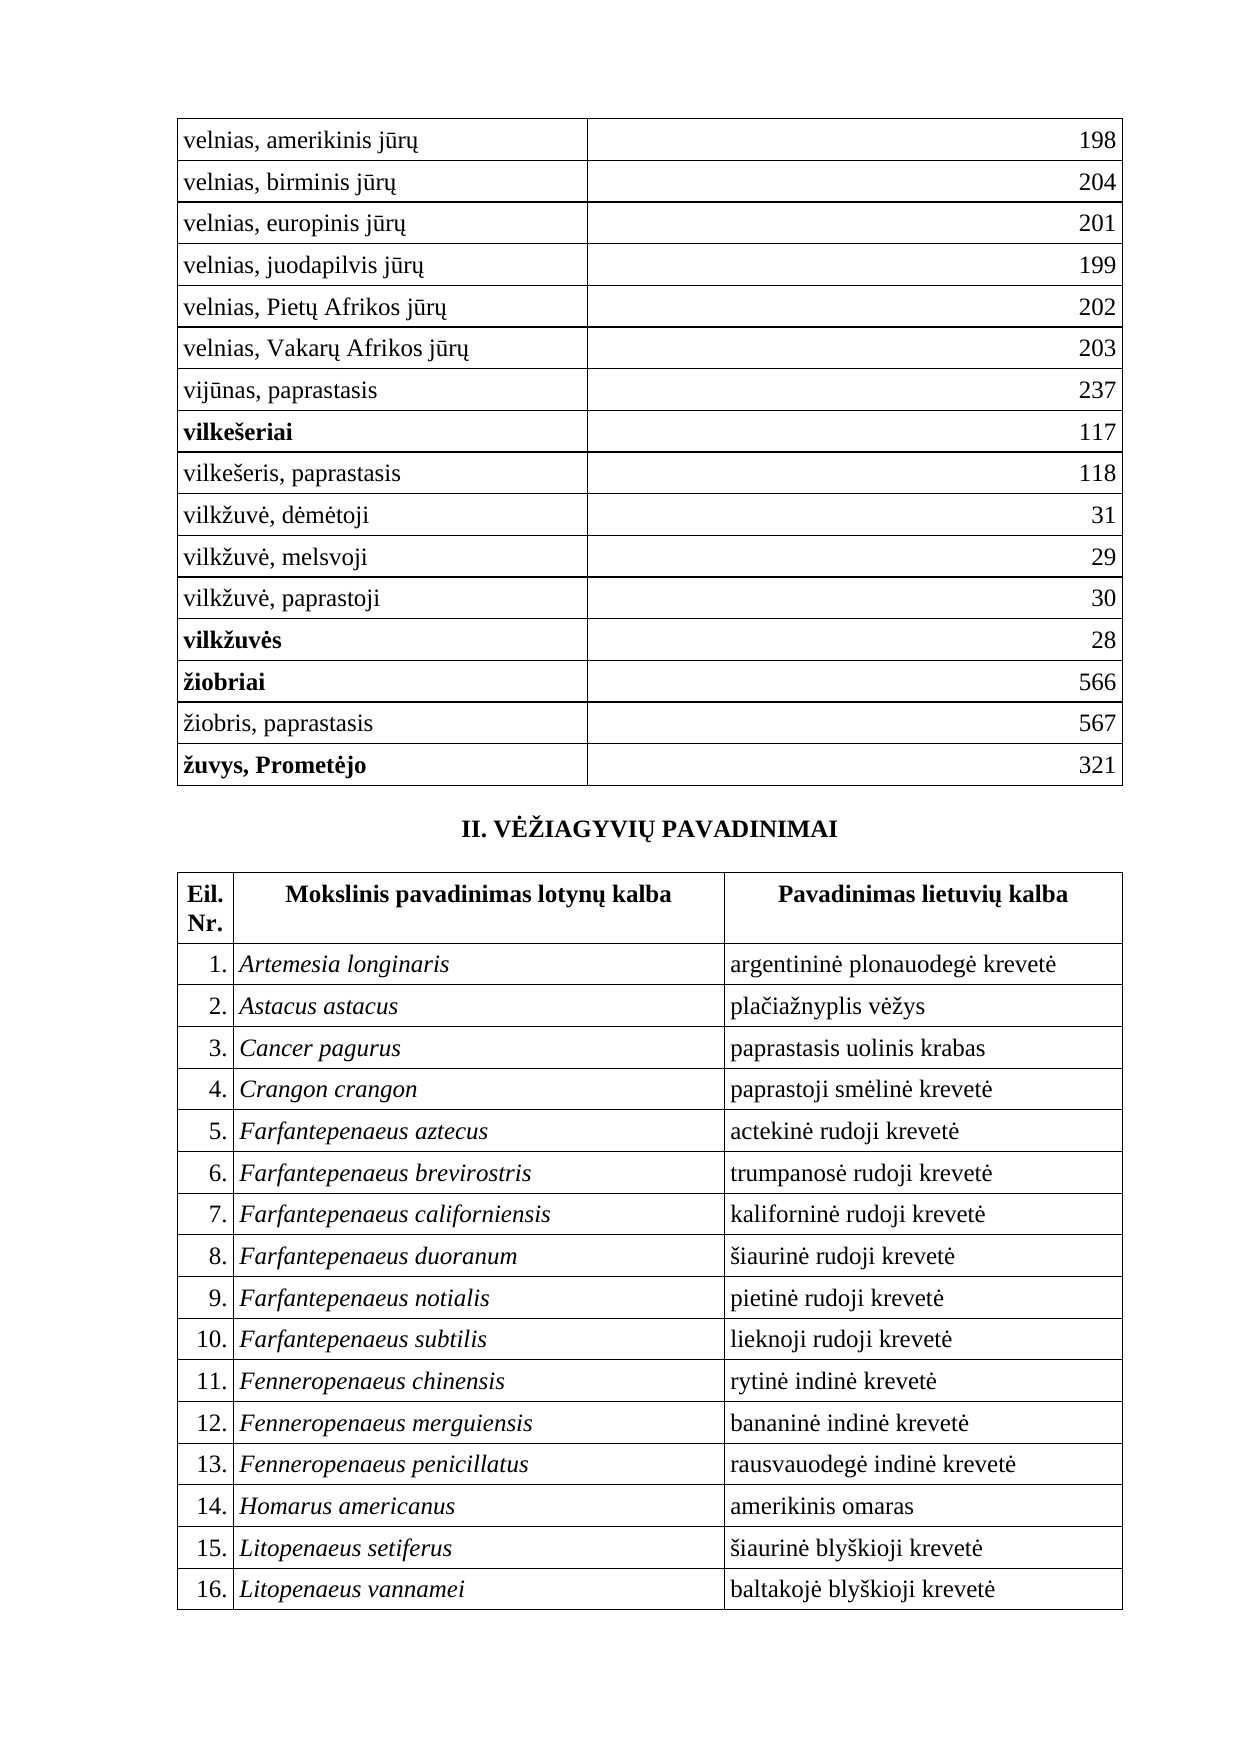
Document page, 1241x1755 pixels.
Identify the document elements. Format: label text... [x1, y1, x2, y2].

table_cell rytinė indinė krevetė [725, 1360, 1122, 1401]
table_cell pietinė rudoji krevetė [725, 1277, 1122, 1317]
table_cell 118 [588, 453, 1122, 493]
table_cell velnias, juodapilvis jūrų [178, 244, 587, 285]
table_cell 29 [588, 536, 1122, 576]
table_cell Artemesia longinaris [234, 944, 724, 984]
table_cell paprastoji smėlinė krevetė [725, 1069, 1122, 1109]
table_cell žuvys, Prometėjo [178, 744, 587, 785]
table_cell šiaurinė blyškioji krevetė [725, 1527, 1122, 1567]
table_cell 199 [588, 244, 1122, 285]
table_cell 7. [178, 1194, 233, 1234]
table_cell 12. [178, 1402, 233, 1442]
table_cell 203 [588, 328, 1122, 368]
table_cell 3. [178, 1027, 233, 1067]
table_cell plačiažnyplis vėžys [725, 985, 1122, 1026]
table_cell vilkešeriai [178, 411, 587, 451]
table_cell paprastasis uolinis krabas [725, 1027, 1122, 1067]
table_cell Litopenaeus setiferus [234, 1527, 724, 1567]
table_cell velnias, amerikinis jūrų [178, 119, 587, 160]
table_cell žiobriai [178, 661, 587, 701]
table_cell velnias, Vakarų Afrikos jūrų [178, 328, 587, 368]
table_cell 16. [178, 1569, 233, 1609]
table_cell 6. [178, 1152, 233, 1192]
table_cell velnias, birminis jūrų [178, 161, 587, 201]
table_cell 201 [588, 203, 1122, 243]
table_cell Fenneropenaeus merguiensis [234, 1402, 724, 1442]
table_cell 198 [588, 119, 1122, 160]
table_cell 321 [588, 744, 1122, 785]
table_cell 8. [178, 1235, 233, 1276]
table_cell šiaurinė rudoji krevetė [725, 1235, 1122, 1276]
table_cell vilkešeris, paprastasis [178, 453, 587, 493]
table_cell bananinė indinė krevetė [725, 1402, 1122, 1442]
table_header Eil. Nr. [178, 873, 233, 942]
table_cell 237 [588, 369, 1122, 410]
table_cell 566 [588, 661, 1122, 701]
table_cell argentininė plonauodegė krevetė [725, 944, 1122, 984]
table_cell rausvauodegė indinė krevetė [725, 1444, 1122, 1484]
table_cell kaliforninė rudoji krevetė [725, 1194, 1122, 1234]
table_cell 14. [178, 1485, 233, 1526]
table_cell 10. [178, 1319, 233, 1359]
table_cell 2. [178, 985, 233, 1026]
table_cell Fenneropenaeus chinensis [234, 1360, 724, 1401]
table_cell Farfantepenaeus duoranum [234, 1235, 724, 1276]
table_cell vilkžuvė, melsvoji [178, 536, 587, 576]
table_cell 1. [178, 944, 233, 984]
table_header Mokslinis pavadinimas lotynų kalba [234, 873, 724, 942]
table_cell 567 [588, 703, 1122, 743]
table_cell Farfantepenaeus brevirostris [234, 1152, 724, 1192]
table_cell baltakojė blyškioji krevetė [725, 1569, 1122, 1609]
table_cell 11. [178, 1360, 233, 1401]
table_cell Astacus astacus [234, 985, 724, 1026]
table_cell Farfantepenaeus californiensis [234, 1194, 724, 1234]
table_cell Homarus americanus [234, 1485, 724, 1526]
table_cell 5. [178, 1110, 233, 1151]
table_cell 117 [588, 411, 1122, 451]
table_cell Farfantepenaeus subtilis [234, 1319, 724, 1359]
table_cell Cancer pagurus [234, 1027, 724, 1067]
table_cell Farfantepenaeus aztecus [234, 1110, 724, 1151]
table_cell amerikinis omaras [725, 1485, 1122, 1526]
table_cell 9. [178, 1277, 233, 1317]
table_cell 15. [178, 1527, 233, 1567]
table_cell žiobris, paprastasis [178, 703, 587, 743]
table_cell 28 [588, 619, 1122, 660]
table_cell Farfantepenaeus notialis [234, 1277, 724, 1317]
table_cell 204 [588, 161, 1122, 201]
table_cell actekinė rudoji krevetė [725, 1110, 1122, 1151]
table_cell lieknoji rudoji krevetė [725, 1319, 1122, 1359]
table_cell 4. [178, 1069, 233, 1109]
table_cell Fenneropenaeus penicillatus [234, 1444, 724, 1484]
table_cell 31 [588, 494, 1122, 535]
table_cell vilkžuvės [178, 619, 587, 660]
table_cell vilkžuvė, paprastoji [178, 578, 587, 618]
table_cell velnias, Pietų Afrikos jūrų [178, 286, 587, 326]
text II. VĖŽIAGYVIų pavadinimai [177, 814, 1122, 843]
table_cell Crangon crangon [234, 1069, 724, 1109]
table_header Pavadinimas lietuvių kalba [725, 873, 1122, 942]
table_cell vilkžuvė, dėmėtoji [178, 494, 587, 535]
table_cell 202 [588, 286, 1122, 326]
table_cell vijūnas, paprastasis [178, 369, 587, 410]
table_cell 30 [588, 578, 1122, 618]
table_cell trumpanosė rudoji krevetė [725, 1152, 1122, 1192]
table_cell 13. [178, 1444, 233, 1484]
table_cell velnias, europinis jūrų [178, 203, 587, 243]
table_cell Litopenaeus vannamei [234, 1569, 724, 1609]
